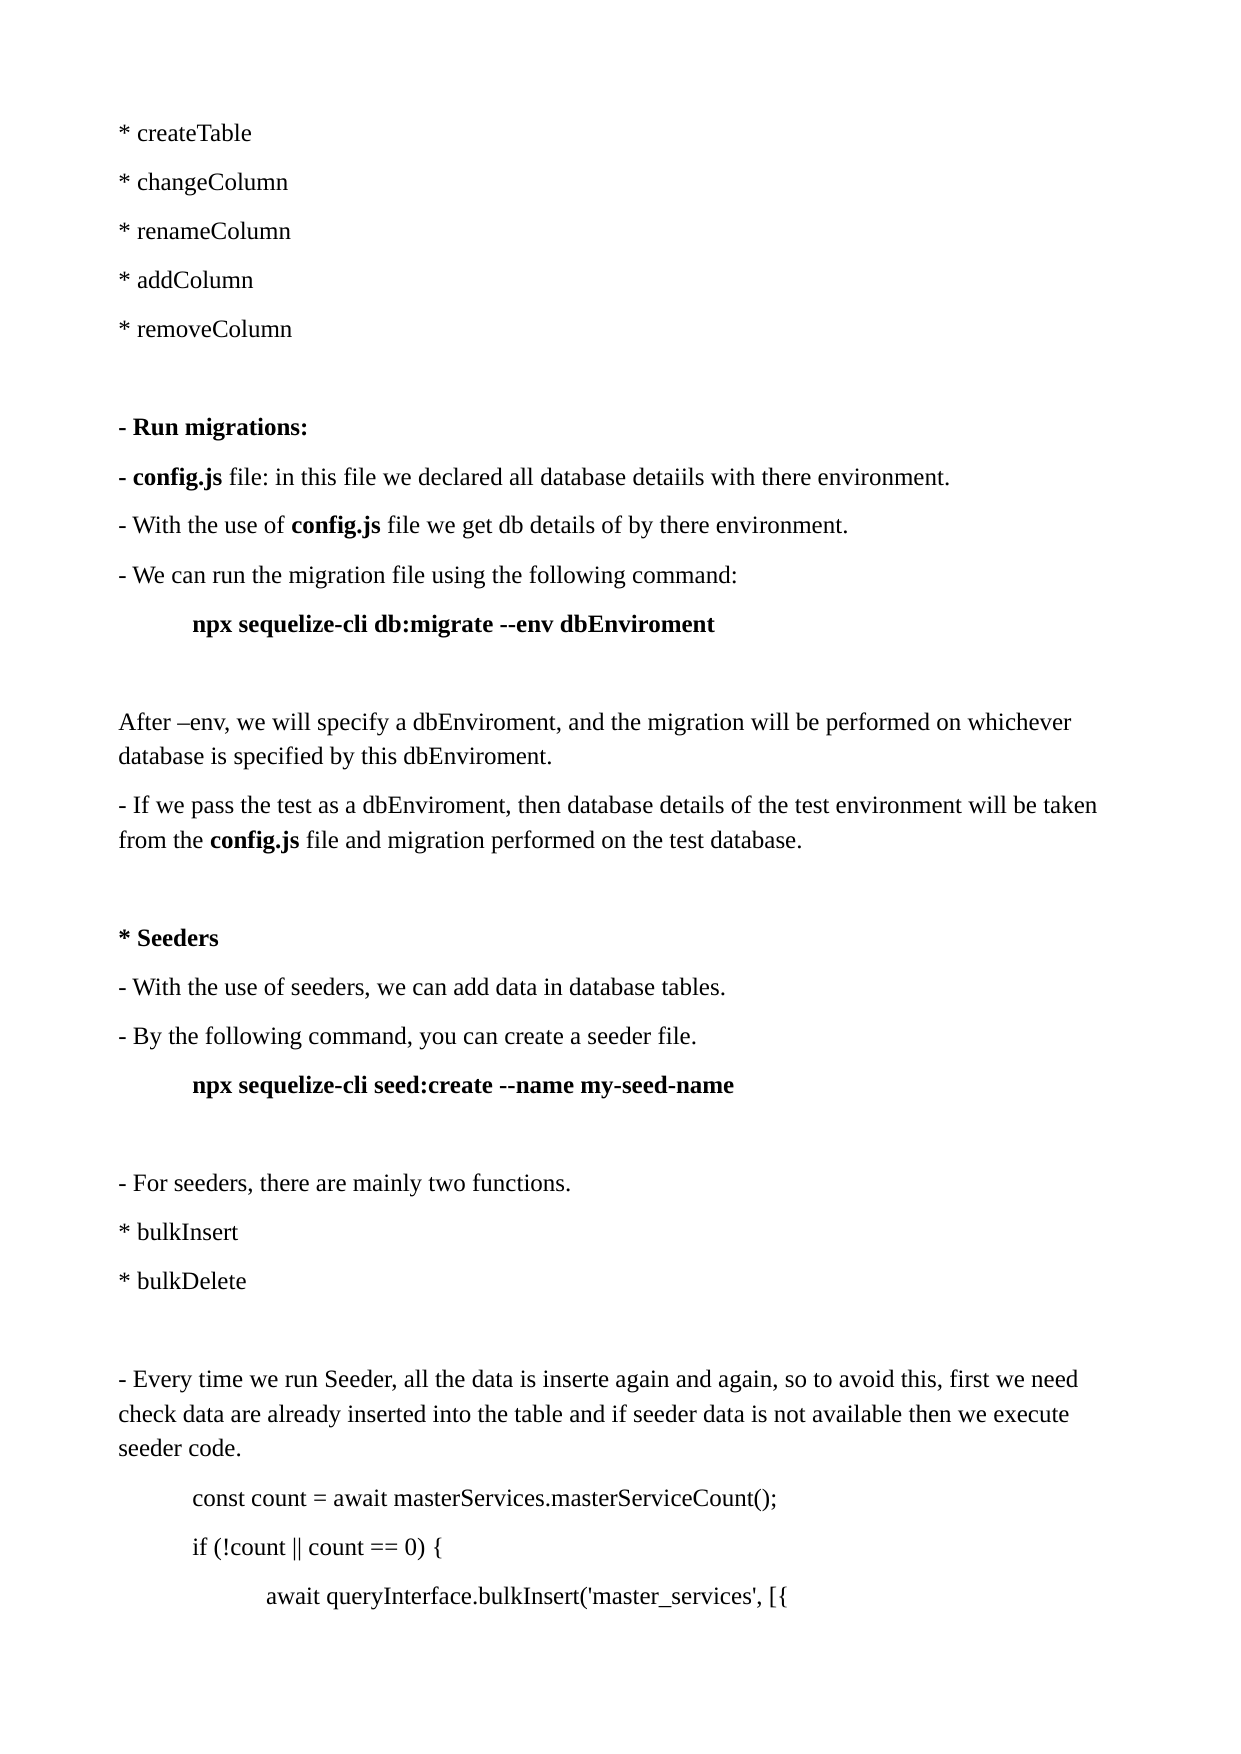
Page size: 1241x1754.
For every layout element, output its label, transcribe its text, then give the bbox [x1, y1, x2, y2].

text * bulkInsert [118, 1217, 1122, 1246]
text * removeColumn [118, 314, 1122, 343]
text - We can run the migration file using the following command: [118, 560, 1122, 588]
text * bulkDelete [118, 1266, 1122, 1295]
text After –env, we will specify a dbEnviroment, and the migration will be performed on whichever database is specified by this dbEnviroment. [118, 707, 1122, 770]
text - config.js file: in this file we declared all database detaiils with there environment. [118, 462, 1122, 490]
text * changeColumn [118, 167, 1122, 196]
text - For seeders, there are mainly two functions. [118, 1168, 1122, 1197]
text * renameColumn [118, 216, 1122, 245]
text npx sequelize-cli db:migrate --env dbEnviroment [118, 609, 1122, 637]
text - By the following command, you can create a seeder file. [118, 1021, 1122, 1050]
text - If we pass the test as a dbEnviroment, then database details of the test environment will be taken from the config.js file and migration performed on the test database. [118, 790, 1122, 854]
text - Run migrations: [118, 412, 1122, 441]
text * createTable [118, 118, 1122, 147]
text - With the use of config.js file we get db details of by there environment. [118, 511, 1122, 539]
text * addColumn [118, 265, 1122, 294]
text * Seeders [118, 923, 1122, 952]
text if (!count || count == 0) { [118, 1532, 1122, 1560]
text const count = await masterServices.masterServiceCount(); [118, 1483, 1122, 1511]
text await queryInterface.bulkInsert('master_services', [{ [118, 1581, 1122, 1609]
text - Every time we run Seeder, all the data is inserte again and again, so to avoid this, first we need check data are already inserted into the table and if seeder data is not available then we execute seeder code. [118, 1364, 1122, 1462]
text - With the use of seeders, we can add data in database tables. [118, 972, 1122, 1001]
text npx sequelize-cli seed:create --name my-seed-name [118, 1070, 1122, 1099]
